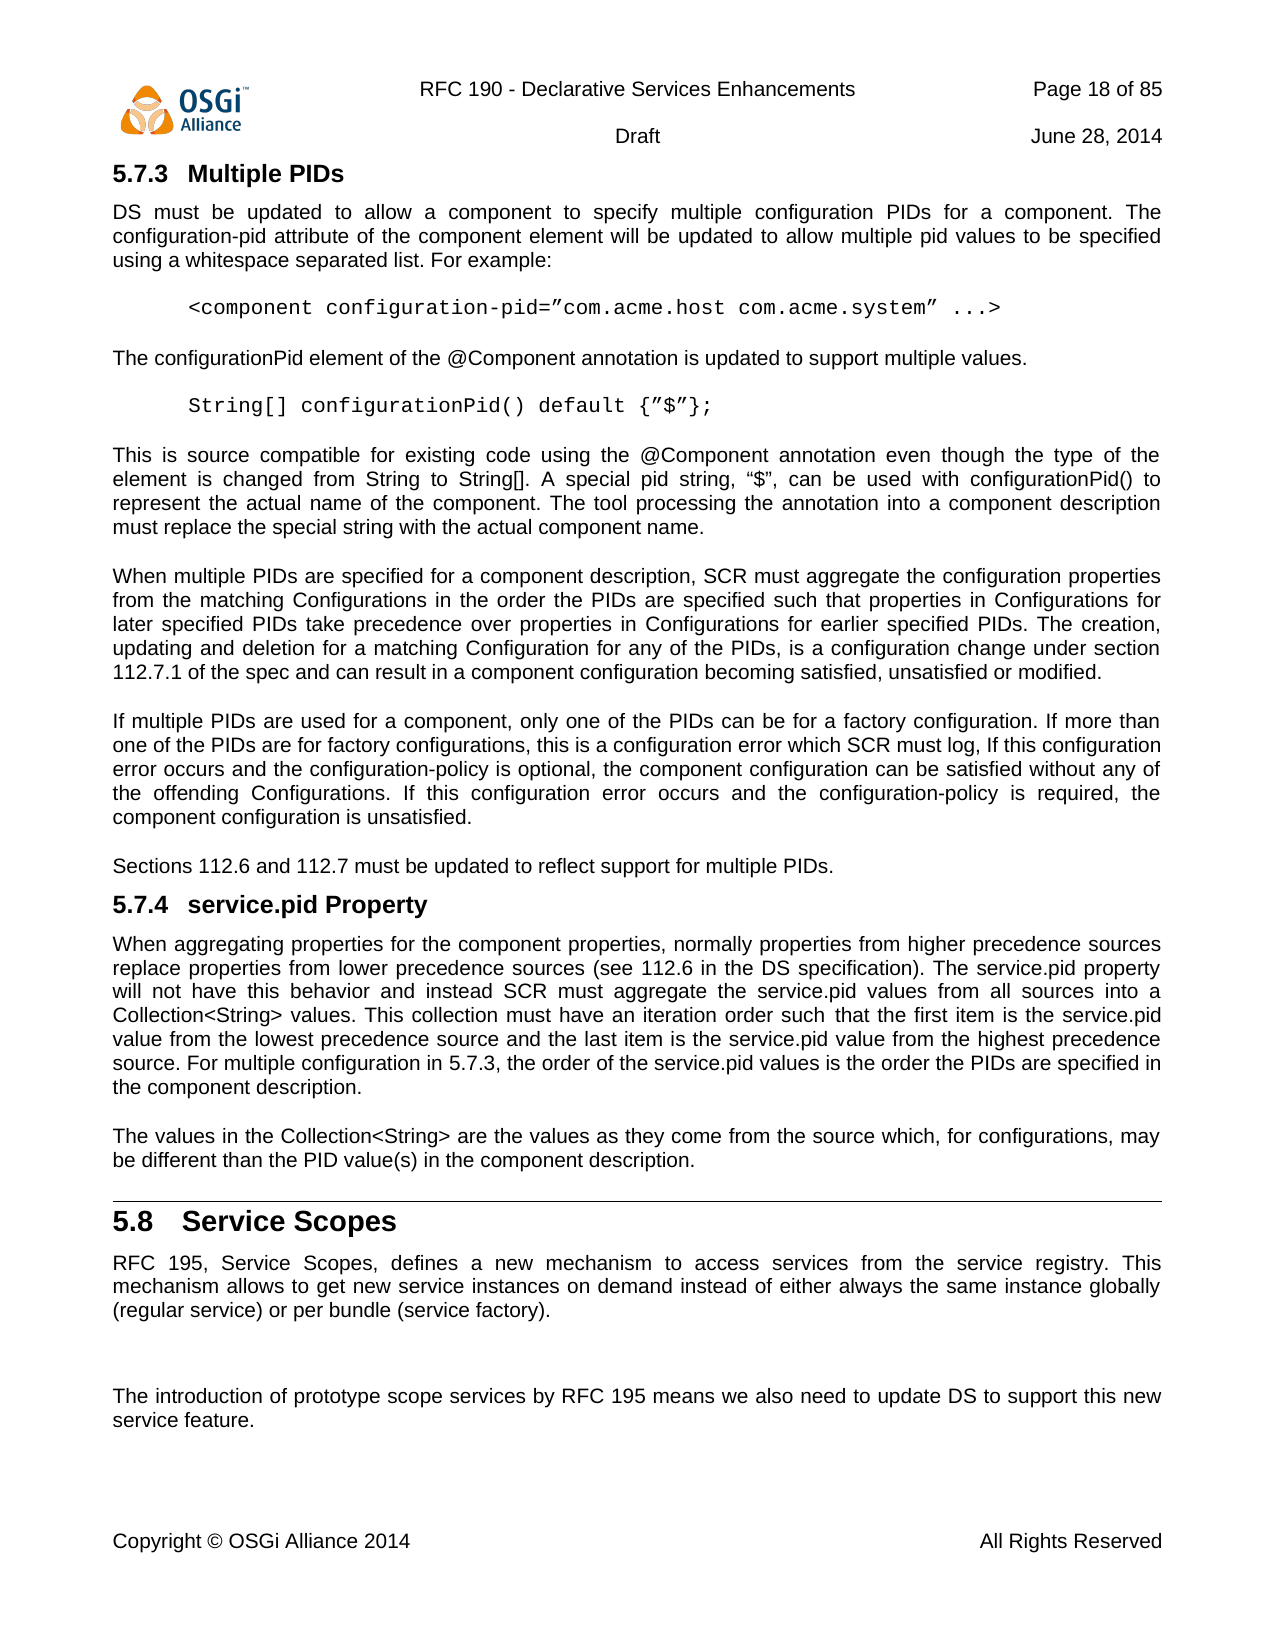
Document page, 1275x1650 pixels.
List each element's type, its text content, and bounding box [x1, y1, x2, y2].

text The configurationPid element of the @Component annotation is updated to support multiple values. [112, 346, 1162, 370]
subtitle Multiple PIDs [112, 159, 1162, 188]
text The introduction of prototype scope services by RFC 195 means we also need to update DS to support this new service feature. [112, 1384, 1162, 1432]
subtitle service.pid Property [112, 890, 1162, 919]
picture [113, 78, 257, 142]
text When multiple PIDs are specified for a component description, SCR must aggregate the configuration properties from the matching Configurations in the order the PIDs are specified such that properties in Configurations for later specified PIDs take precedence over properties in Configurations for earlier specified PIDs. The creation, updating and deletion for a matching Configuration for any of the PIDs, is a configuration change under section 112.7.1 of the spec and can result in a component configuration becoming satisfied, unsatisfied or modified. [112, 564, 1162, 684]
text Sections 112.6 and 112.7 must be updated to reflect support for multiple PIDs. [112, 854, 1162, 878]
text If multiple PIDs are used for a component, only one of the PIDs can be for a factory configuration. If more than one of the PIDs are for factory configurations, this is a configuration error which SCR must log, If this configuration error occurs and the configuration-policy is optional, the component configuration can be satisfied without any of the offending Configurations. If this configuration error occurs and the configuration-policy is required, the component configuration is unsatisfied. [112, 709, 1162, 829]
text <component configuration-pid=”com.acme.host com.acme.system” ...> [188, 297, 1162, 321]
text The values in the Collection<String> are the values as they come from the source which, for configurations, may be different than the PID value(s) in the component description. [112, 1124, 1162, 1172]
text DS must be updated to allow a component to specify multiple configuration PIDs for a component. The configuration-pid attribute of the component element will be updated to allow multiple pid values to be specified using a whitespace separated list. For example: [112, 200, 1162, 272]
text This is source compatible for existing code using the @Component annotation even though the type of the element is changed from String to String[]. A special pid string, “$”, can be used with configurationPid() to represent the actual name of the component. The tool processing the annotation into a component description must replace the special string with the actual component name. [112, 443, 1162, 539]
subtitle Service Scopes [112, 1202, 1162, 1238]
text When aggregating properties for the component properties, normally properties from higher precedence sources replace properties from lower precedence sources (see 112.6 in the DS specification). The service.pid property will not have this behavior and instead SCR must aggregate the service.pid values from all sources into a Collection<String> values. This collection must have an iteration order such that the first item is the service.pid value from the lowest precedence source and the last item is the service.pid value from the highest precedence source. For multiple configuration in 5.7.3, the order of the service.pid values is the order the PIDs are specified in the component description. [112, 931, 1162, 1099]
text RFC 195, Service Scopes, defines a new mechanism to access services from the service registry. This mechanism allows to get new service instances on demand instead of either always the same instance globally (regular service) or per bundle (service factory). [112, 1250, 1162, 1322]
text String[] configurationPid() default {”$”}; [188, 395, 1162, 418]
